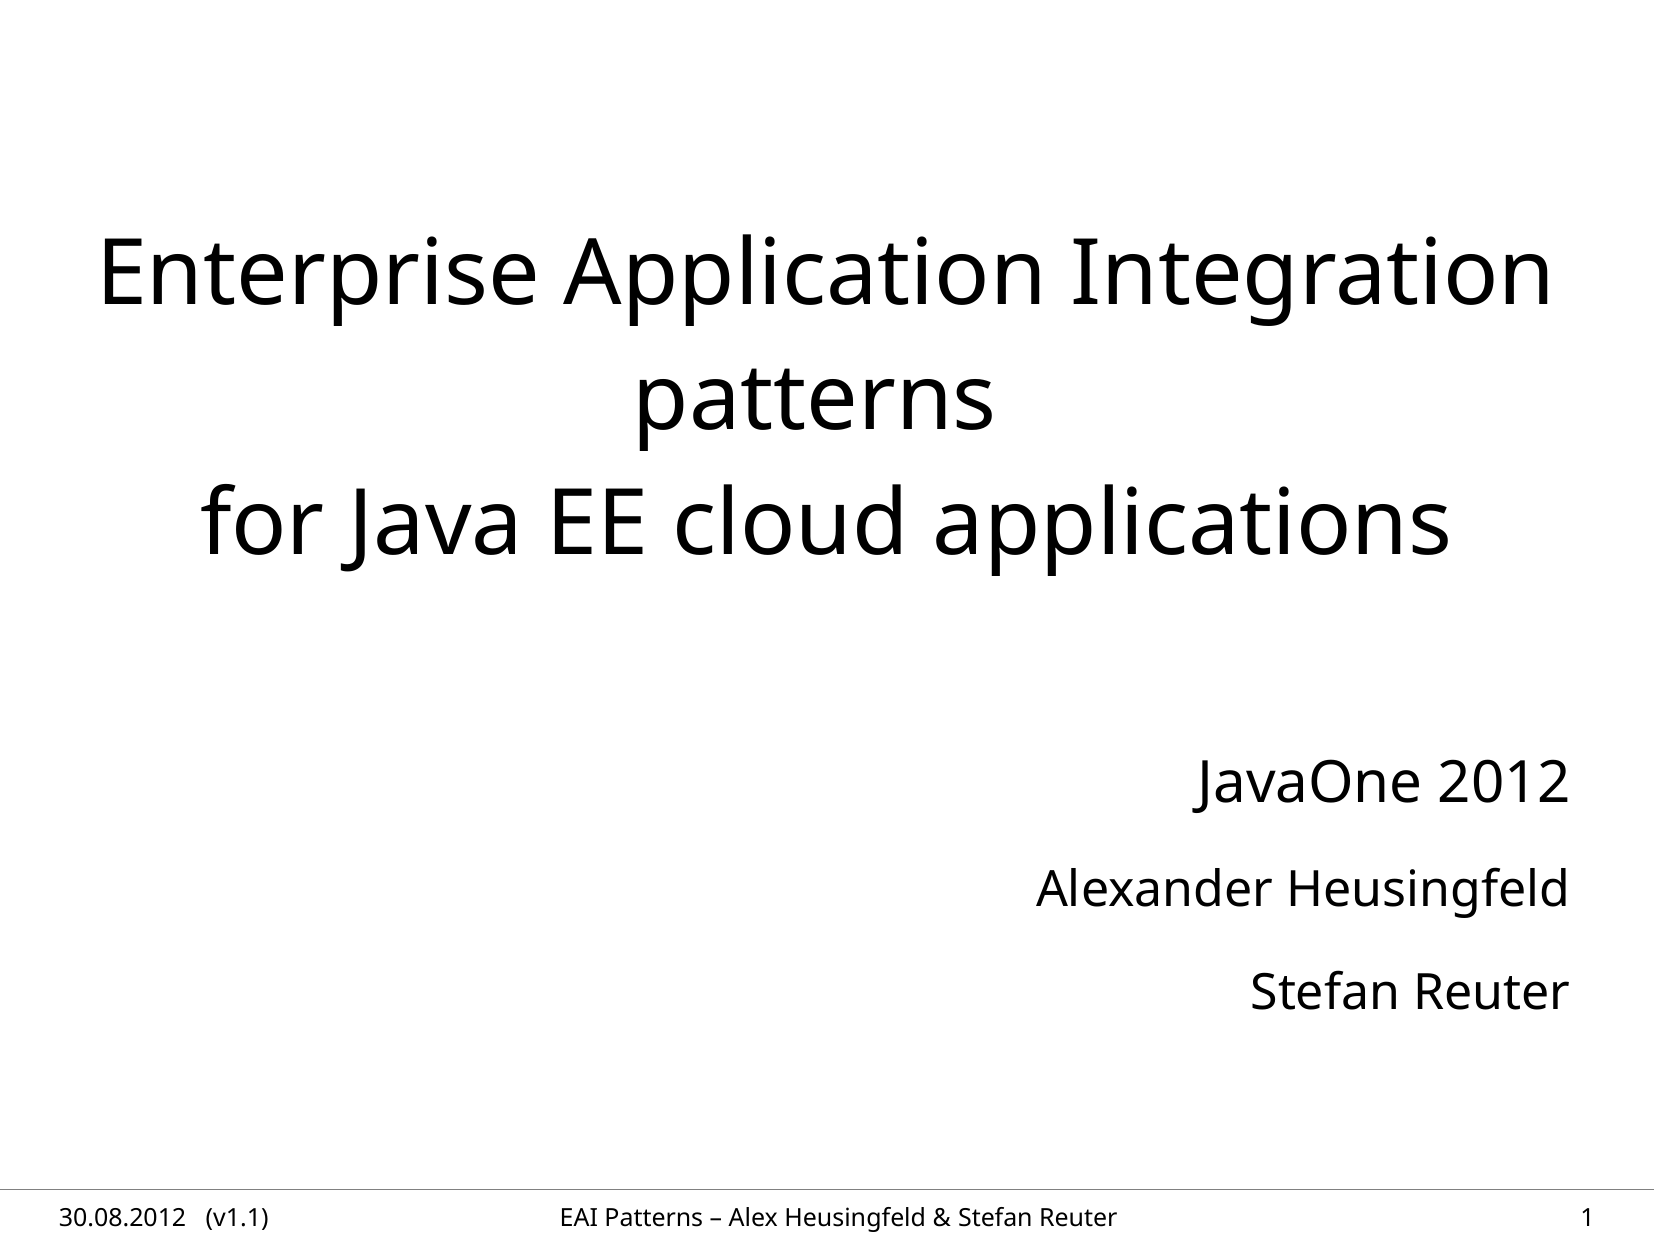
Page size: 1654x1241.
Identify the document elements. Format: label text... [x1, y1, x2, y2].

subtitle Enterprise Application Integration patterns for Java EE cloud applications JavaOne 2012 Alexander Heusingfeld Stefan Reuter [82, 49, 1571, 1182]
